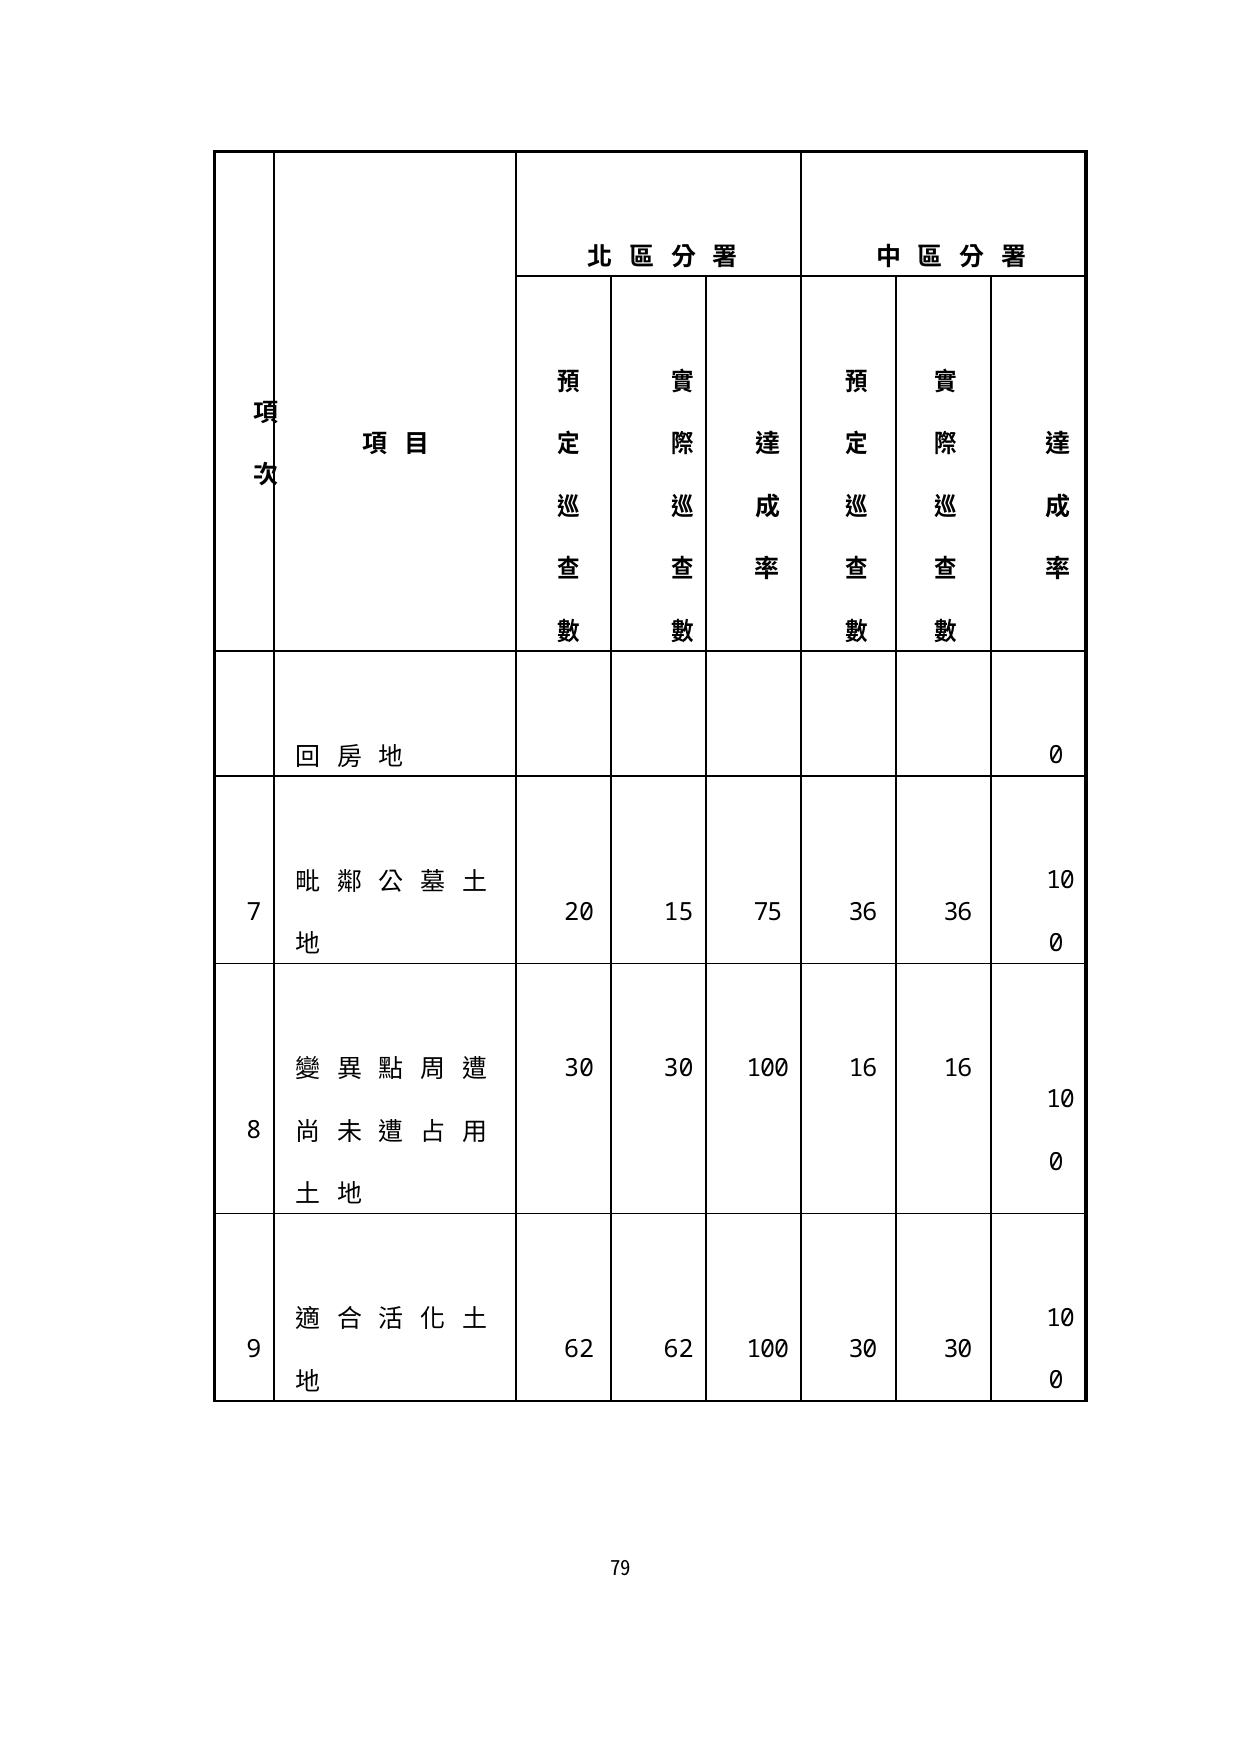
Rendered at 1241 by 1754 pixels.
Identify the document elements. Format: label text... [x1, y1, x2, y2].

table_cell [517, 652, 610, 775]
table_cell 20 [517, 777, 610, 962]
table_cell 達成率 [992, 277, 1084, 650]
table_cell 62 [517, 1214, 610, 1400]
table_cell 36 [897, 777, 990, 962]
table_cell 預定巡查數 [802, 277, 895, 650]
table_cell [612, 652, 705, 775]
table_cell 達成率 [707, 277, 800, 650]
table_cell 36 [802, 777, 895, 962]
table_cell 30 [612, 964, 705, 1212]
table_cell 回房地 [275, 652, 515, 775]
table_cell 16 [897, 964, 990, 1212]
table_cell 9 [216, 1214, 273, 1400]
table_cell 30 [897, 1214, 990, 1400]
table_cell 7 [216, 777, 273, 962]
table_cell 0 [992, 652, 1084, 775]
table_cell 毗鄰公墓土地 [275, 777, 515, 962]
table_header 中區分署 [802, 153, 1084, 275]
table_cell 預定巡查數 [517, 277, 610, 650]
table_header 項次 [216, 153, 273, 650]
table_cell 30 [802, 1214, 895, 1400]
table_cell 30 [517, 964, 610, 1212]
table_cell 變異點周遭尚未遭占用土地 [275, 964, 515, 1212]
table_cell [802, 652, 895, 775]
table_cell 100 [992, 777, 1084, 962]
table_cell 15 [612, 777, 705, 962]
table_cell 實際巡查數 [897, 277, 990, 650]
table_cell 62 [612, 1214, 705, 1400]
table_cell [707, 652, 800, 775]
table_cell [897, 652, 990, 775]
table_header 項目 [275, 153, 515, 650]
table_cell 實際巡查數 [612, 277, 705, 650]
table_cell 100 [992, 964, 1084, 1212]
table_cell 75 [707, 777, 800, 962]
table_cell 8 [216, 964, 273, 1212]
table_header 北區分署 [517, 153, 800, 275]
table_cell 16 [802, 964, 895, 1212]
table_cell 100 [707, 964, 800, 1212]
table_cell 適合活化土地 [275, 1214, 515, 1400]
table_cell [216, 652, 273, 775]
table_cell 100 [992, 1214, 1084, 1400]
table_cell 100 [707, 1214, 800, 1400]
